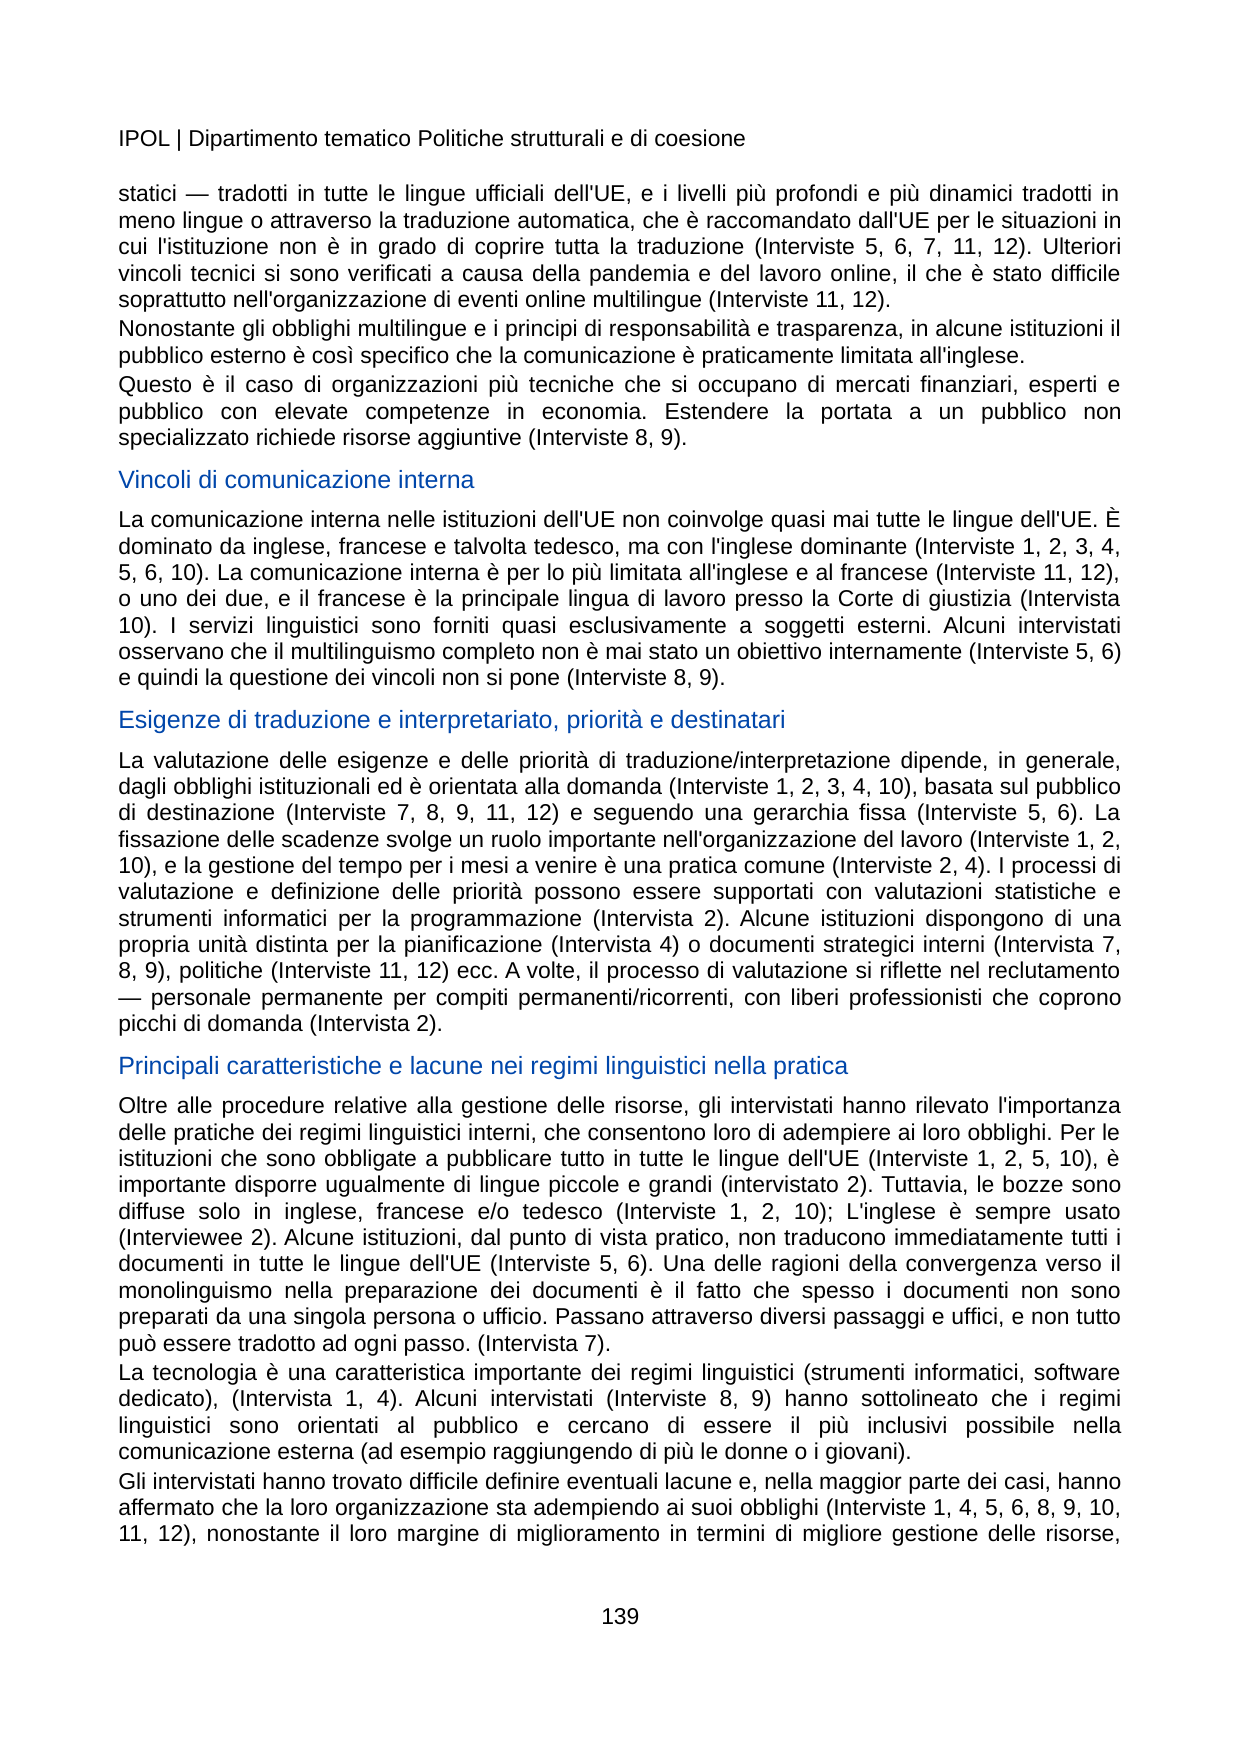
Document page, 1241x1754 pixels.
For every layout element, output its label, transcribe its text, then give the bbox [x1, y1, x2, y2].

text La tecnologia è una caratteristica importante dei regimi linguistici (strumenti informatici, software dedicato), (Intervista 1, 4). Alcuni intervistati (Interviste 8, 9) hanno sottolineato che i regimi linguistici sono orientati al pubblico e cercano di essere il più inclusivi possibile nella comunicazione esterna (ad esempio raggiungendo di più le donne o i giovani). [118, 1359, 1122, 1464]
text Oltre alle procedure relative alla gestione delle risorse, gli intervistati hanno rilevato l'importanza delle pratiche dei regimi linguistici interni, che consentono loro di adempiere ai loro obblighi. Per le istituzioni che sono obbligate a pubblicare tutto in tutte le lingue dell'UE (Interviste 1, 2, 5, 10), è importante disporre ugualmente di lingue piccole e grandi (intervistato 2). Tuttavia, le bozze sono diffuse solo in inglese, francese e/o tedesco (Interviste 1, 2, 10); L'inglese è sempre usato (Interviewee 2). Alcune istituzioni, dal punto di vista pratico, non traducono immediatamente tutti i documenti in tutte le lingue dell'UE (Interviste 5, 6). Una delle ragioni della convergenza verso il monolinguismo nella preparazione dei documenti è il fatto che spesso i documenti non sono preparati da una singola persona o ufficio. Passano attraverso diversi passaggi e uffici, e non tutto può essere tradotto ad ogni passo. (Intervista 7). [118, 1092, 1122, 1356]
text Questo è il caso di organizzazioni più tecniche che si occupano di mercati finanziari, esperti e pubblico con elevate competenze in economia. Estendere la portata a un pubblico non specializzato richiede risorse aggiuntive (Interviste 8, 9). [118, 371, 1122, 450]
text Nonostante gli obblighi multilingue e i principi di responsabilità e trasparenza, in alcune istituzioni il pubblico esterno è così specifico che la comunicazione è praticamente limitata all'inglese. [118, 315, 1122, 368]
text La valutazione delle esigenze e delle priorità di traduzione/interpretazione dipende, in generale, dagli obblighi istituzionali ed è orientata alla domanda (Interviste 1, 2, 3, 4, 10), basata sul pubblico di destinazione (Interviste 7, 8, 9, 11, 12) e seguendo una gerarchia fissa (Interviste 5, 6). La fissazione delle scadenze svolge un ruolo importante nell'organizzazione del lavoro (Interviste 1, 2, 10), e la gestione del tempo per i mesi a venire è una pratica comune (Interviste 2, 4). I processi di valutazione e definizione delle priorità possono essere supportati con valutazioni statistiche e strumenti informatici per la programmazione (Intervista 2). Alcune istituzioni dispongono di una propria unità distinta per la pianificazione (Intervista 4) o documenti strategici interni (Intervista 7, 8, 9), politiche (Interviste 11, 12) ecc. A volte, il processo di valutazione si riflette nel reclutamento — personale permanente per compiti permanenti/ricorrenti, con liberi professionisti che coprono picchi di domanda (Intervista 2). [118, 747, 1122, 1036]
text statici — tradotti in tutte le lingue ufficiali dell'UE, e i livelli più profondi e più dinamici tradotti in meno lingue o attraverso la traduzione automatica, che è raccomandato dall'UE per le situazioni in cui l'istituzione non è in grado di coprire tutta la traduzione (Interviste 5, 6, 7, 11, 12). Ulteriori vincoli tecnici si sono verificati a causa della pandemia e del lavoro online, il che è stato difficile soprattutto nell'organizzazione di eventi online multilingue (Interviste 11, 12). [118, 180, 1122, 312]
subtitle Esigenze di traduzione e interpretariato, priorità e destinatari [118, 705, 1122, 734]
text La comunicazione interna nelle istituzioni dell'UE non coinvolge quasi mai tutte le lingue dell'UE. È dominato da inglese, francese e talvolta tedesco, ma con l'inglese dominante (Interviste 1, 2, 3, 4, 5, 6, 10). La comunicazione interna è per lo più limitata all'inglese e al francese (Interviste 11, 12), o uno dei due, e il francese è la principale lingua di lavoro presso la Corte di giustizia (Intervista 10). I servizi linguistici sono forniti quasi esclusivamente a soggetti esterni. Alcuni intervistati osservano che il multilinguismo completo non è mai stato un obiettivo internamente (Interviste 5, 6) e quindi la questione dei vincoli non si pone (Interviste 8, 9). [118, 506, 1122, 691]
subtitle Principali caratteristiche e lacune nei regimi linguistici nella pratica [118, 1051, 1122, 1080]
text Gli intervistati hanno trovato difficile definire eventuali lacune e, nella maggior parte dei casi, hanno affermato che la loro organizzazione sta adempiendo ai suoi obblighi (Interviste 1, 4, 5, 6, 8, 9, 10, 11, 12), nonostante il loro margine di miglioramento in termini di migliore gestione delle risorse, [118, 1468, 1122, 1547]
subtitle Vincoli di comunicazione interna [118, 465, 1122, 494]
